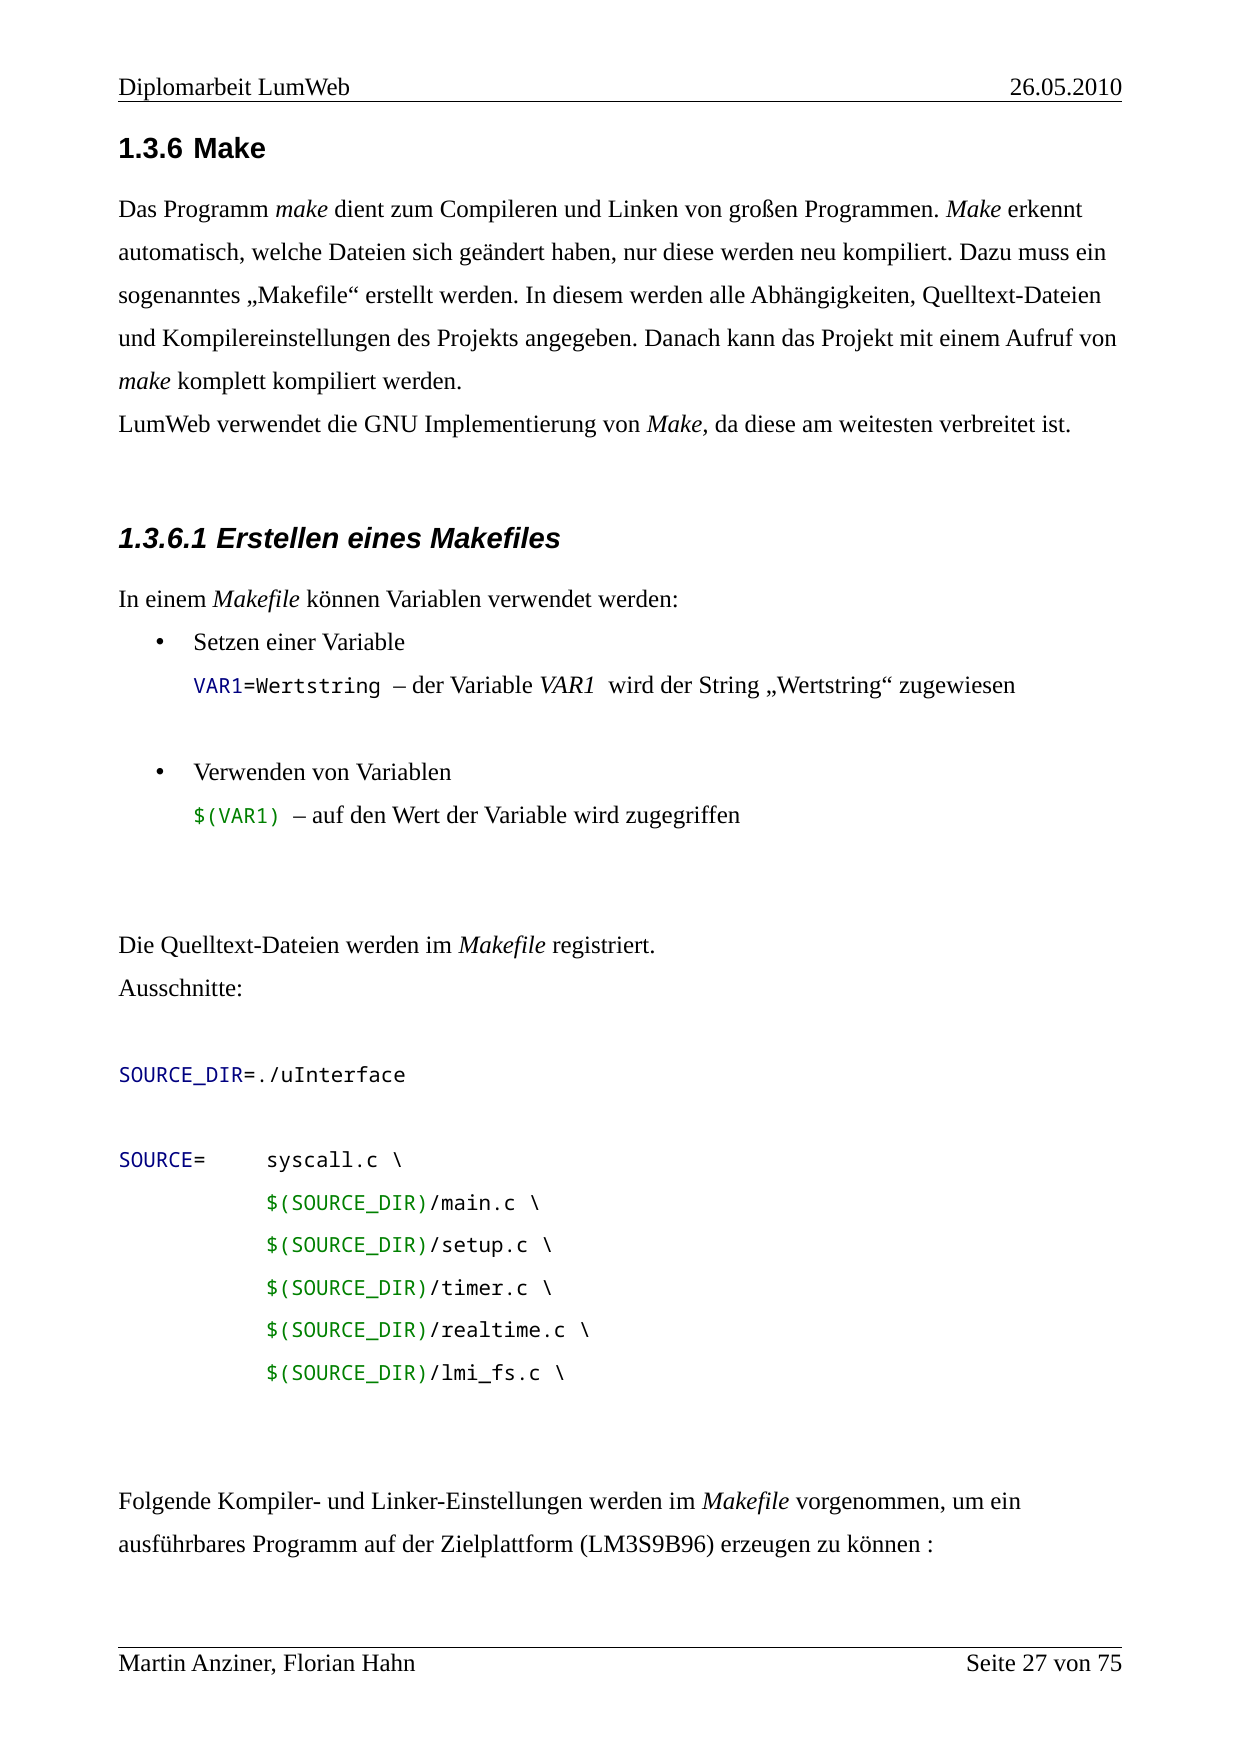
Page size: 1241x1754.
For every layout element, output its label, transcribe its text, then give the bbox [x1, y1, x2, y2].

list VAR1=Wertstring – der Variable VAR1 wird der String „Wertstring“ zugewiesen [156, 670, 1122, 742]
text $(SOURCE_DIR)/lmi_fs.c \ [118, 1358, 1122, 1386]
text $(SOURCE_DIR)/setup.c \ [118, 1230, 1122, 1259]
subtitle Erstellen eines Makefiles [118, 521, 1122, 554]
text $(SOURCE_DIR)/timer.c \ [118, 1273, 1122, 1301]
text LumWeb verwendet die GNU Implementierung von Make, da diese am weitesten verbreitet ist. [118, 409, 1122, 438]
text Ausschnitte: [118, 973, 1122, 1002]
text $(SOURCE_DIR)/main.c \ [118, 1188, 1122, 1216]
text In einem Makefile können Variablen verwendet werden: [118, 584, 1122, 612]
text SOURCE= syscall.c \ [118, 1145, 1122, 1173]
list Verwenden von Variablen $(VAR1) – auf den Wert der Variable wird zugegriffen [156, 757, 1122, 829]
text SOURCE_DIR=./uInterface [118, 1060, 1122, 1088]
list Setzen einer Variable [156, 627, 1122, 656]
text Das Programm make dient zum Compileren und Linken von großen Programmen. Make erkennt automatisch, welche Dateien sich geändert haben, nur diese werden neu kompiliert. Dazu muss ein sogenanntes „Makefile“ erstellt werden. In diesem werden alle Abhängigkeiten, Quelltext-Dateien und Kompilereinstellungen des Projekts angegeben. Danach kann das Projekt mit einem Aufruf von make komplett kompiliert werden. [118, 194, 1122, 395]
text Die Quelltext-Dateien werden im Makefile registriert. [118, 930, 1122, 959]
text Folgende Kompiler- und Linker-Einstellungen werden im Makefile vorgenommen, um ein ausführbares Programm auf der Zielplattform (LM3S9B96) erzeugen zu können : [118, 1486, 1122, 1558]
subtitle Make [118, 131, 1122, 165]
text $(SOURCE_DIR)/realtime.c \ [118, 1315, 1122, 1344]
